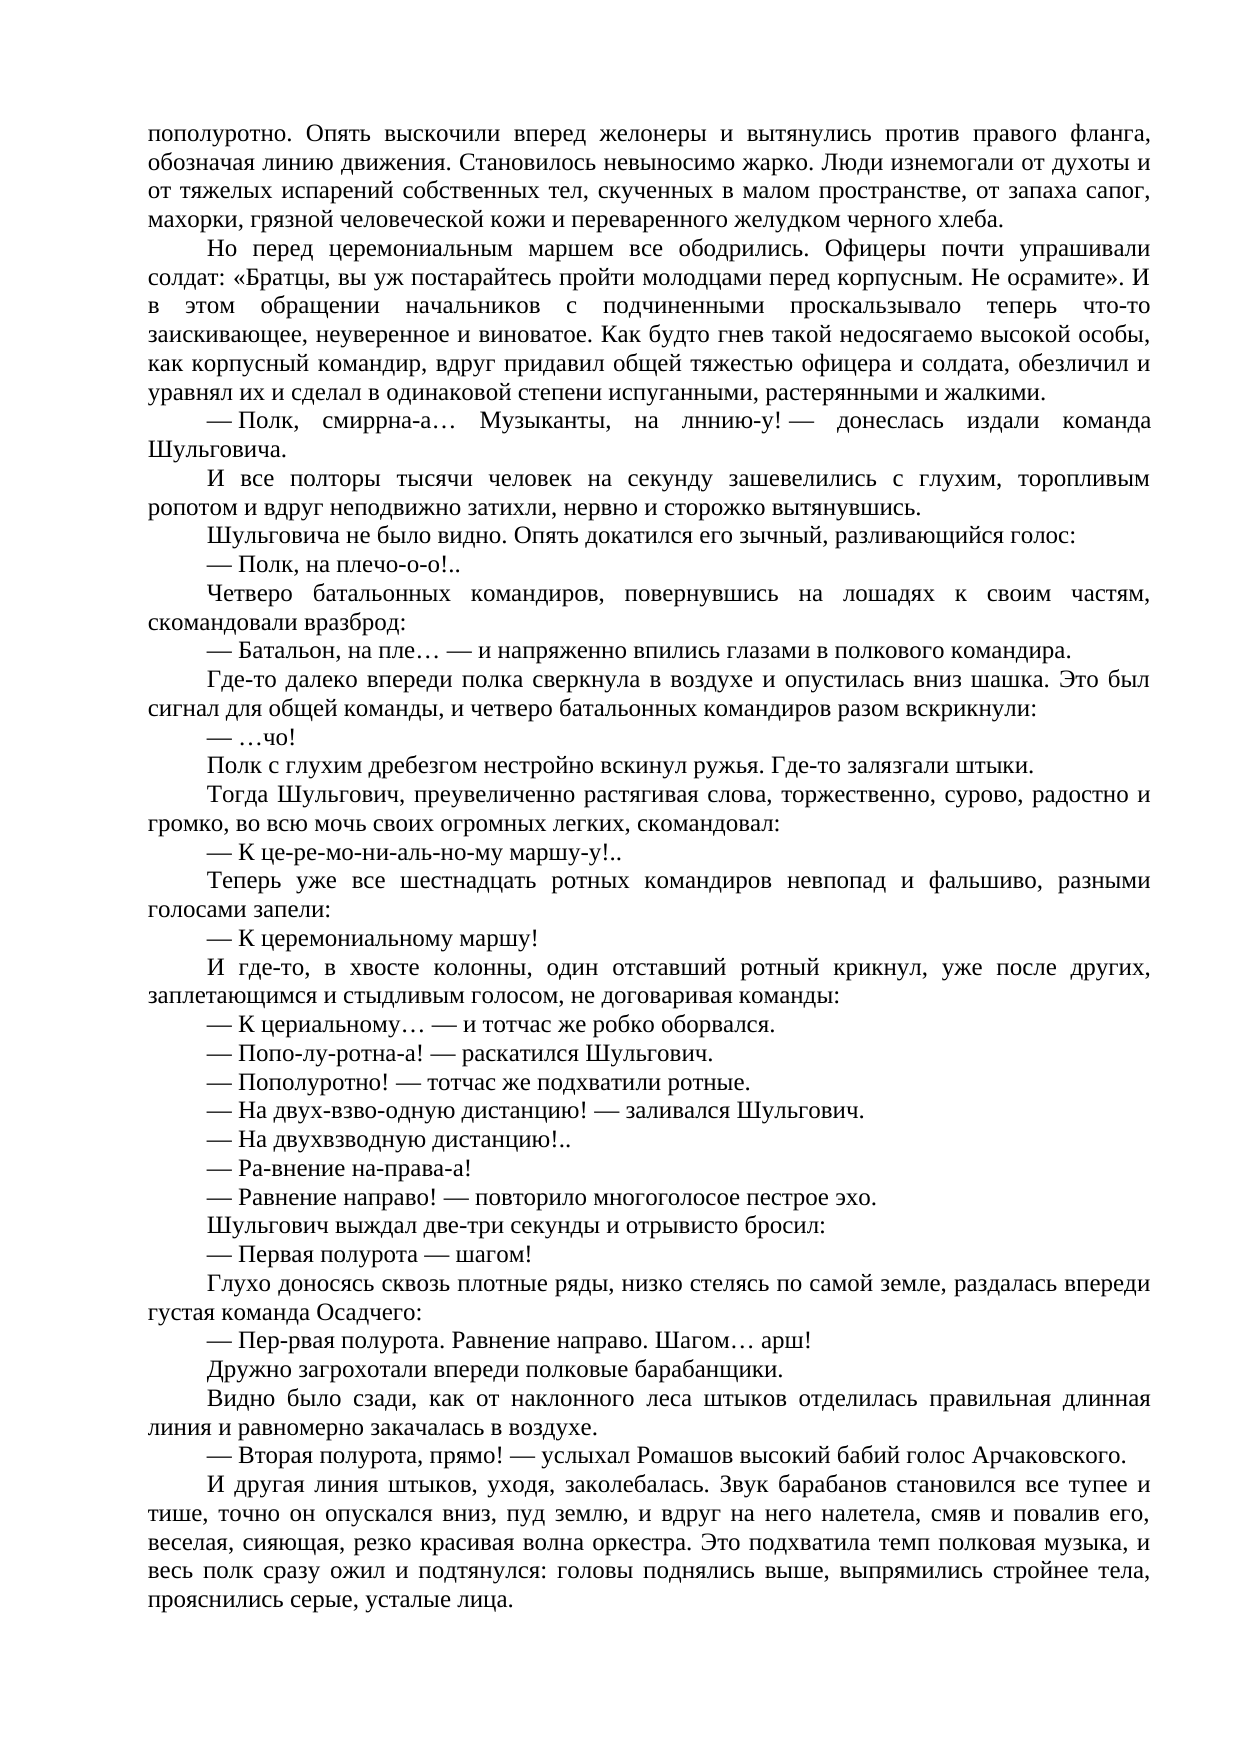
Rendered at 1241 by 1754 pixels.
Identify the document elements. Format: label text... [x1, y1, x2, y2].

text — Батальон, на пле… — и напряженно впились глазами в полкового командира. [148, 636, 1152, 664]
text — …чо! [148, 722, 1152, 751]
text — Равнение направо! — повторило многоголосое пестрое эхо. [148, 1182, 1152, 1211]
text Шульгович выждал две-три секунды и отрывисто бросил: [148, 1211, 1152, 1239]
text Тогда Шульгович, преувеличенно растягивая слова, торжественно, сурово, радостно и громко, во всю мочь своих огромных легких, скомандовал: [148, 779, 1152, 837]
text Глухо доносясь сквозь плотные ряды, низко стелясь по самой земле, раздалась впереди густая команда Осадчего: [148, 1268, 1152, 1326]
text пополуротно. Опять выскочили вперед желонеры и вытянулись против правого фланга, обозначая линию движения. Становилось невыносимо жарко. Люди изнемогали от духоты и от тяжелых испарений собственных тел, скученных в малом пространстве, от запаха сапог, махорки, грязной человеческой кожи и переваренного желудком черного хлеба. [148, 118, 1152, 233]
text И где-то, в хвосте колонны, один отставший ротный крикнул, уже после других, заплетающимся и стыдливым голосом, не договаривая команды: [148, 952, 1152, 1009]
text — К церемониальному маршу! [148, 923, 1152, 952]
text — К це-ре-мо-ни-аль-но-му маршу-у!.. [148, 837, 1152, 866]
text Теперь уже все шестнадцать ротных командиров невпопад и фальшиво, разными голосами запели: [148, 866, 1152, 923]
text — Полк, на плечо-о-о!.. [148, 549, 1152, 578]
text Шульговича не было видно. Опять докатился его зычный, разливающийся голос: [148, 521, 1152, 549]
text Дружно загрохотали впереди полковые барабанщики. [148, 1354, 1152, 1383]
text — Попо-лу-ротна-а! — раскатился Шульгович. [148, 1038, 1152, 1067]
text Где-то далеко впереди полка сверкнула в воздухе и опустилась вниз шашка. Это был сигнал для общей команды, и четверо батальонных командиров разом вскрикнули: [148, 664, 1152, 722]
text — На двух-взво-одную дистанцию! — заливался Шульгович. [148, 1096, 1152, 1124]
text Четверо батальонных командиров, повернувшись на лошадях к своим частям, скомандовали вразброд: [148, 578, 1152, 636]
text — Пополуротно! — тотчас же подхватили ротные. [148, 1067, 1152, 1096]
text — К цериальному… — и тотчас же робко оборвался. [148, 1009, 1152, 1038]
text — Первая полурота — шагом! [148, 1239, 1152, 1268]
text — На двухвзводную дистанцию!.. [148, 1124, 1152, 1153]
text Но перед церемониальным маршем все ободрились. Офицеры почти упрашивали солдат: «Братцы, вы уж постарайтесь пройти молодцами перед корпусным. Не осрамите». И в этом обращении начальников с подчиненными проскальзывало теперь что-то заискивающее, неуверенное и виноватое. Как будто гнев такой недосягаемо высокой особы, как корпусный командир, вдруг придавил общей тяжестью офицера и солдата, обезличил и уравнял их и сделал в одинаковой степени испуганными, растерянными и жалкими. [148, 233, 1152, 406]
text — Ра-внение на-права-а! [148, 1153, 1152, 1182]
text Полк с глухим дребезгом нестройно вскинул ружья. Где-то залязгали штыки. [148, 751, 1152, 779]
text — Пер-рвая полурота. Равнение направо. Шагом… арш! [148, 1326, 1152, 1354]
text — Полк, смиррна-а… Музыканты, на лннию-у! — донеслась издали команда Шульговича. [148, 406, 1152, 463]
text — Вторая полурота, прямо! — услыхал Ромашов высокий бабий голос Арчаковского. [148, 1441, 1152, 1469]
text И другая линия штыков, уходя, заколебалась. Звук барабанов становился все тупее и тише, точно он опускался вниз, пуд землю, и вдруг на него налетела, смяв и повалив его, веселая, сияющая, резко красивая волна оркестра. Это подхватила темп полковая музыка, и весь полк сразу ожил и подтянулся: головы поднялись выше, выпрямились стройнее тела, прояснились серые, усталые лица. [148, 1469, 1152, 1613]
text Видно было сзади, как от наклонного леса штыков отделилась правильная длинная линия и равномерно закачалась в воздухе. [148, 1383, 1152, 1441]
text И все полторы тысячи человек на секунду зашевелились с глухим, торопливым ропотом и вдруг неподвижно затихли, нервно и сторожко вытянувшись. [148, 463, 1152, 521]
